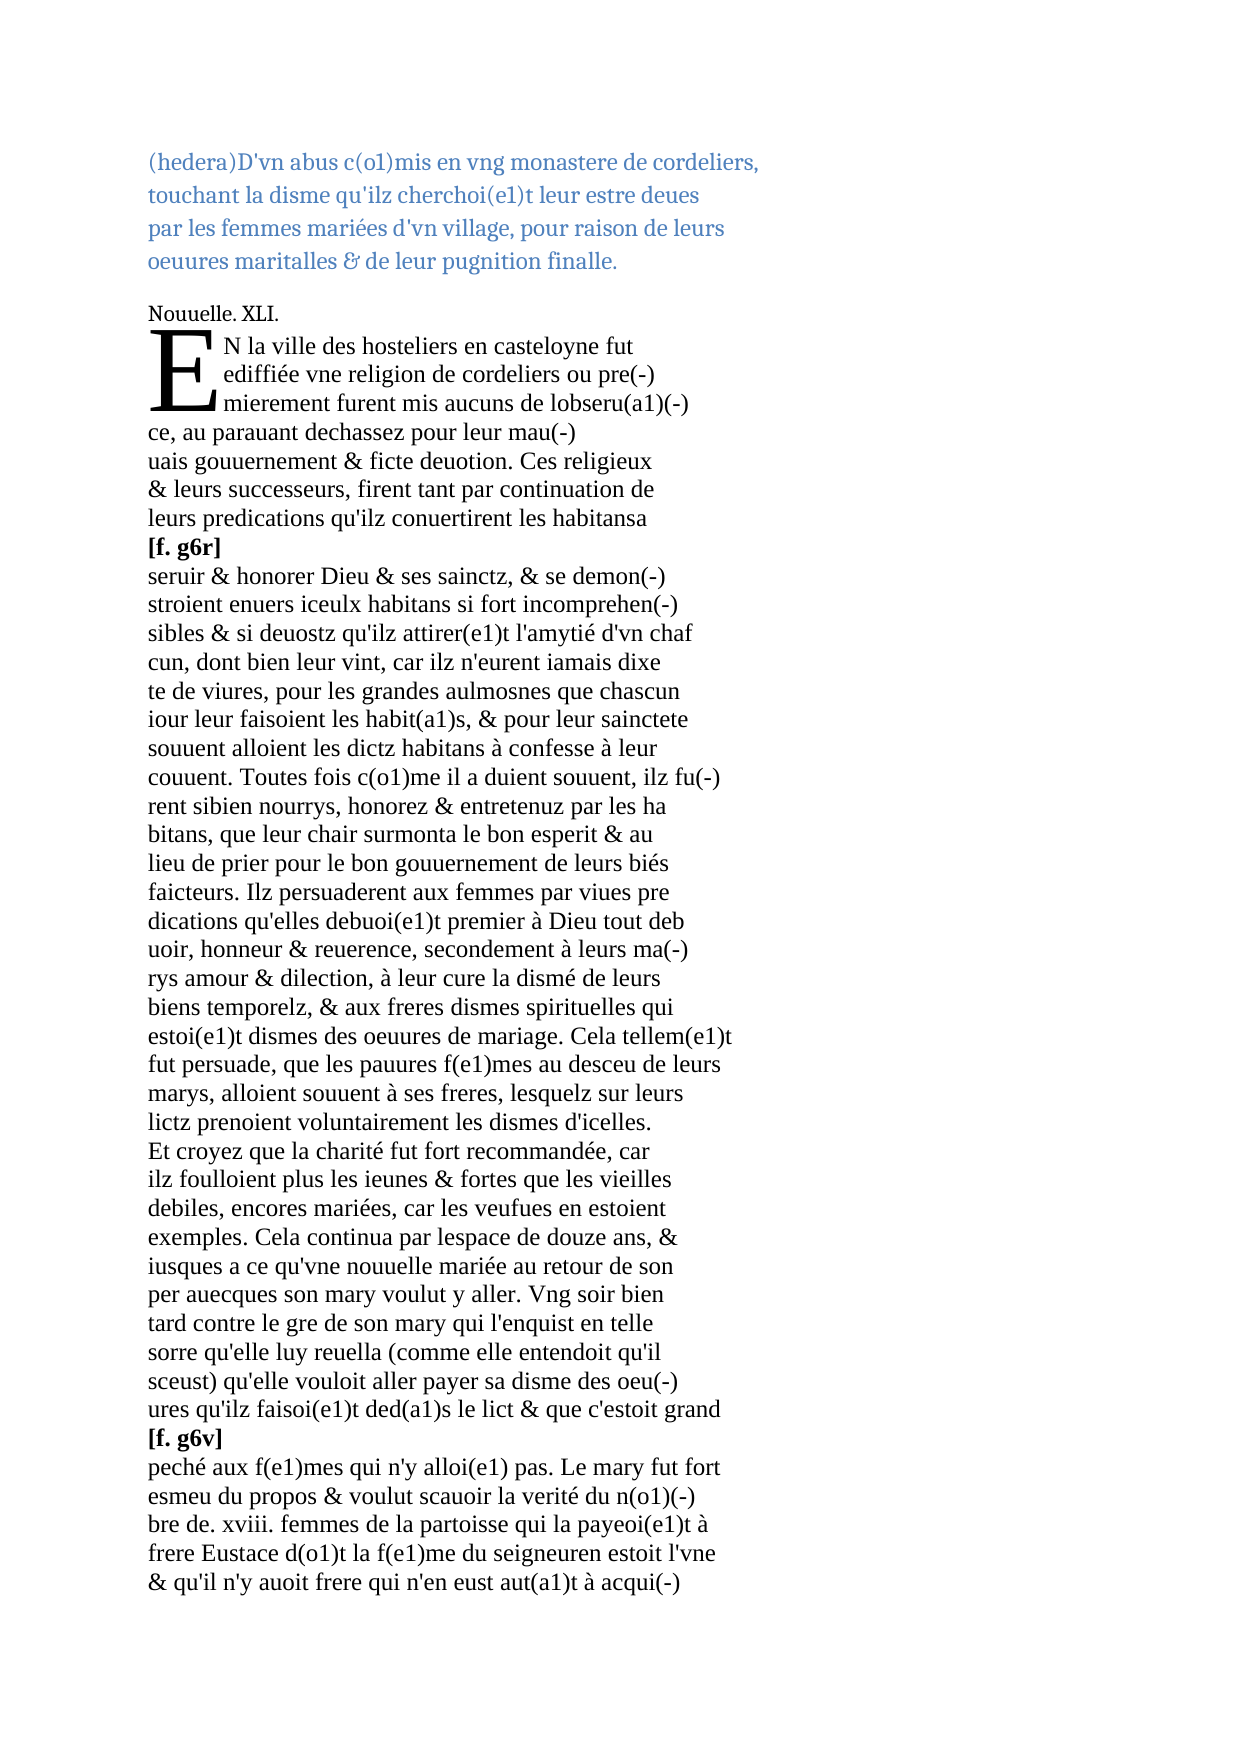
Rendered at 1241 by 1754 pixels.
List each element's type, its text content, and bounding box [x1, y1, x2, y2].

text EN la ville des hosteliers en casteloyne fut ediffiée vne religion de cordeliers ou pre(-) mierement furent mis aucuns de lobseru(a1)(-) ce, au parauant dechassez pour leur mau(-) uais gouuernement & ficte deuotion. Ces religieux & leurs successeurs, firent tant par continuation de leurs predications qu'ilz conuertirent les habitansa [f. g6r] seruir & honorer Dieu & ses sainctz, & se demon(-) stroient enuers iceulx habitans si fort incomprehen(-) sibles & si deuostz qu'ilz attirer(e1)t l'amytié d'vn chaf cun, dont bien leur vint, car ilz n'eurent iamais dixe te de viures, pour les grandes aulmosnes que chascun iour leur faisoient les habit(a1)s, & pour leur sainctete souuent alloient les dictz habitans à confesse à leur couuent. Toutes fois c(o1)me il a duient souuent, ilz fu(-) rent sibien nourrys, honorez & entretenuz par les ha bitans, que leur chair surmonta le bon esperit & au lieu de prier pour le bon gouuernement de leurs biés faicteurs. Ilz persuaderent aux femmes par viues pre dications qu'elles debuoi(e1)t premier à Dieu tout deb uoir, honneur & reuerence, secondement à leurs ma(-) rys amour & dilection, à leur cure la dismé de leurs biens temporelz, & aux freres dismes spirituelles qui estoi(e1)t dismes des oeuures de mariage. Cela tellem(e1)t fut persuade, que les pauures f(e1)mes au desceu de leurs marys, alloient souuent à ses freres, lesquelz sur leurs lictz prenoient voluntairement les dismes d'icelles. Et croyez que la charité fut fort recommandée, car ilz foulloient plus les ieunes & fortes que les vieilles debiles, encores mariées, car les veufues en estoient exemples. Cela continua par lespace de douze ans, & iusques a ce qu'vne nouuelle mariée au retour de son per auecques son mary voulut y aller. Vng soir bien tard contre le gre de son mary qui l'enquist en telle sorre qu'elle luy reuella (comme elle entendoit qu'il sceust) qu'elle vouloit aller payer sa disme des oeu(-) ures qu'ilz faisoi(e1)t ded(a1)s le lict & que c'estoit grand [f. g6v] peché aux f(e1)mes qui n'y alloi(e1) pas. Le mary fut fort esmeu du propos & voulut scauoir la verité du n(o1)(-) bre de. xviii. femmes de la partoisse qui la payeoi(e1)t à frere Eustace d(o1)t la f(e1)me du seigneuren estoit l'vne & qu'il n'y auoit frere qui n'en eust aut(a1)t à acqui(-) [148, 331, 1093, 1596]
subtitle (hedera)D'vn abus c(o1)mis en vng monastere de cordeliers, touchant la disme qu'ilz cherchoi(e1)t leur estre deues par les femmes mariées d'vn village, pour raison de leurs oeuures maritalles & de leur pugnition finalle. [148, 148, 1093, 275]
subtitle Nouuelle. XLI. [148, 301, 1093, 327]
